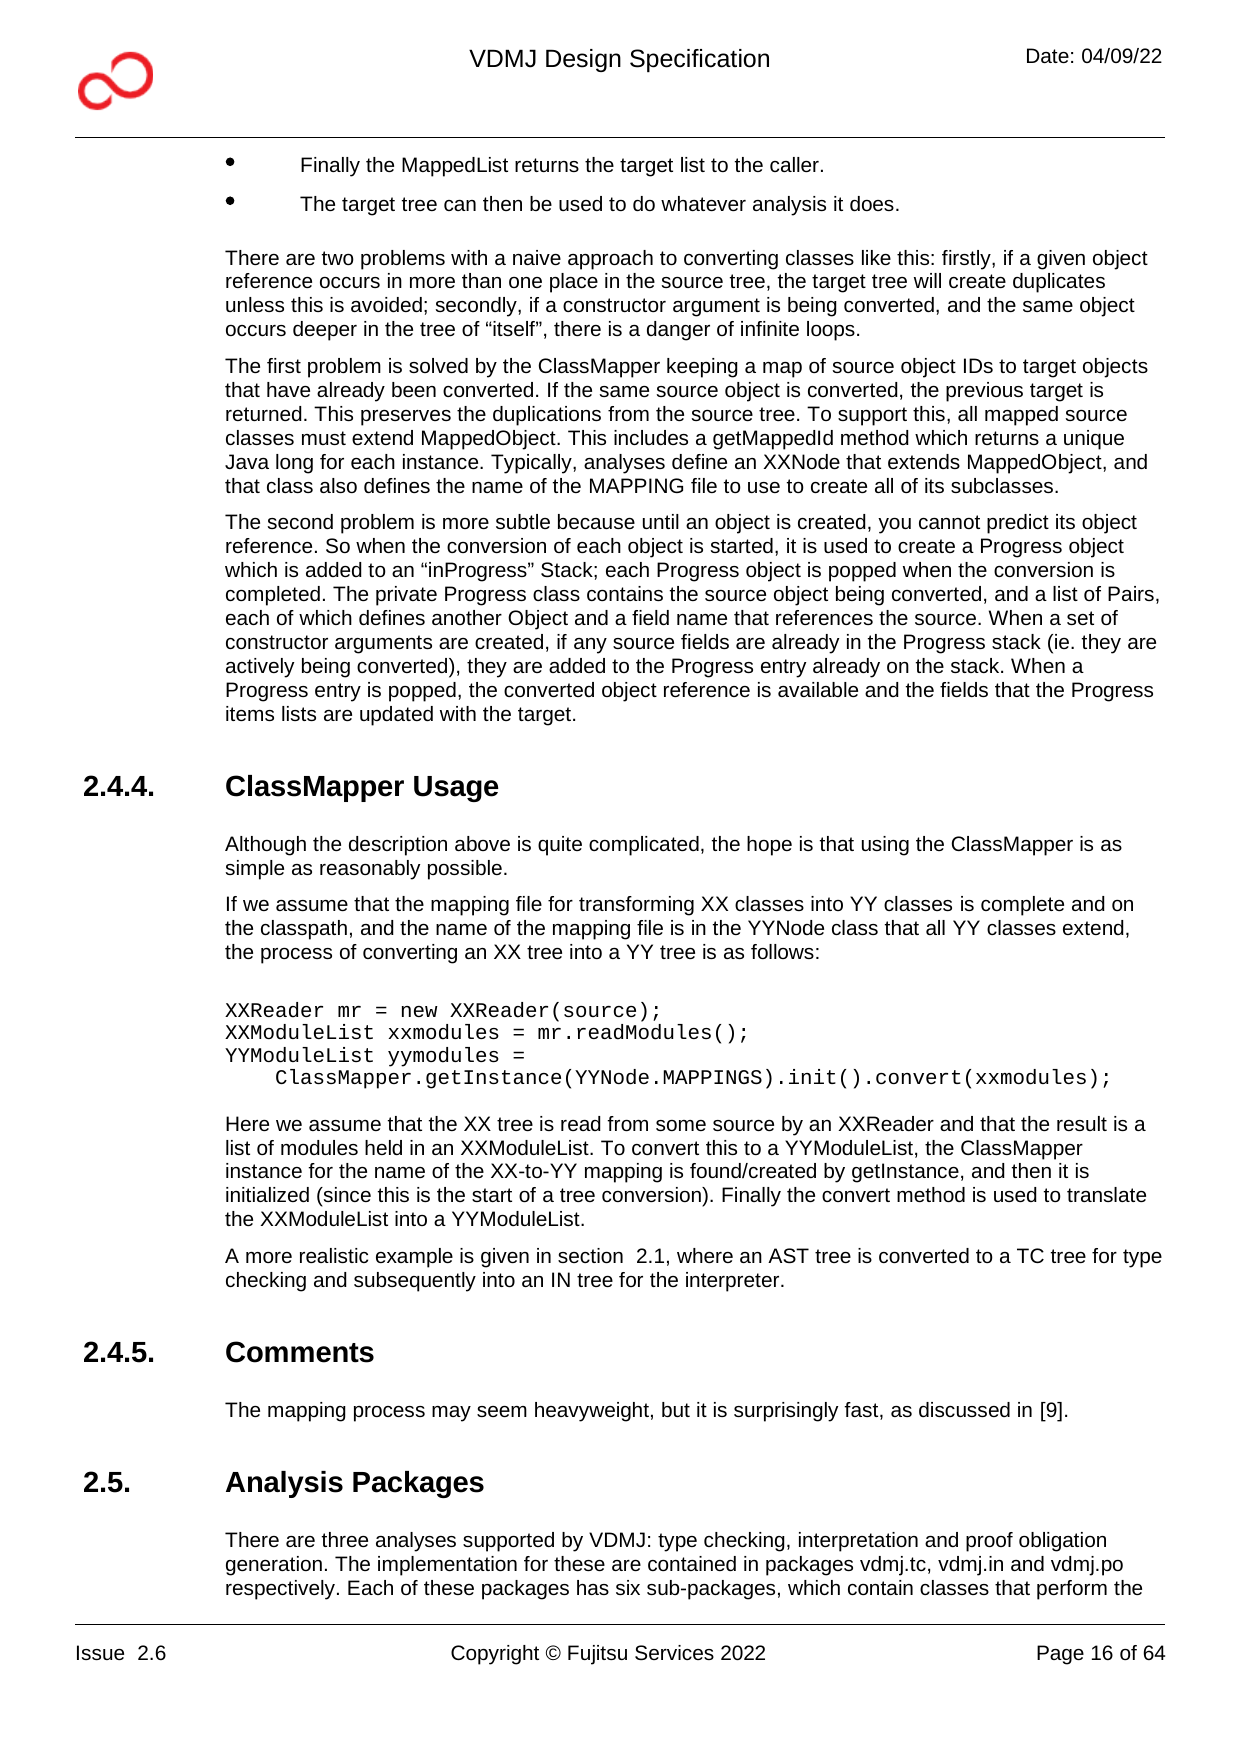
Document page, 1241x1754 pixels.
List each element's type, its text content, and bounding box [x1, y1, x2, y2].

text Although the description above is quite complicated, the hope is that using the ClassMapper is as simple as reasonably possible. [225, 832, 1165, 880]
subtitle Comments [75, 1334, 1165, 1368]
text There are two problems with a naive approach to converting classes like this: firstly, if a given object reference occurs in more than one place in the source tree, the target tree will create duplicates unless this is avoided; secondly, if a constructor argument is being converted, and the same object occurs deeper in the tree of “itself”, there is a danger of infinite loops. [225, 246, 1165, 342]
subtitle Analysis Packages [75, 1464, 1165, 1498]
subtitle ClassMapper Usage [75, 768, 1165, 802]
text XXReader mr = new XXReader(source); [225, 999, 1165, 1022]
text ClassMapper.getInstance(YYNode.MAPPINGS).init().convert(xxmodules); [225, 1067, 1165, 1089]
text If we assume that the mapping file for transforming XX classes into YY classes is complete and on the classpath, and the name of the mapping file is in the YYNode class that all YY classes extend, the process of converting an XX tree into a YY tree is as follows: [225, 892, 1165, 964]
text XXModuleList xxmodules = mr.readModules(); [225, 1022, 1165, 1044]
text The first problem is solved by the ClassMapper keeping a map of source object IDs to target objects that have already been converted. If the same source object is converted, the previous target is returned. This preserves the duplications from the source tree. To support this, all mapped source classes must extend MappedObject. This includes a getMappedId method which returns a unique Java long for each instance. Typically, analyses define an XXNode that extends MappedObject, and that class also defines the name of the MAPPING file to use to create all of its subclasses. [225, 354, 1165, 498]
text The mapping process may seem heavyweight, but it is surprisingly fast, as discussed in [9]. [225, 1398, 1165, 1422]
text A more realistic example is given in section 2.1, where an AST tree is converted to a TC tree for type checking and subsequently into an IN tree for the interpreter. [225, 1244, 1165, 1292]
text Here we assume that the XX tree is read from some source by an XXReader and that the result is a list of modules held in an XXModuleList. To convert this to a YYModuleList, the ClassMapper instance for the name of the XX-to-YY mapping is found/created by getInstance, and then it is initialized (since this is the start of a tree conversion). Finally the convert method is used to translate the XXModuleList into a YYModuleList. [225, 1112, 1165, 1232]
list Finally the MappedList returns the target list to the caller. [225, 153, 1165, 177]
text The second problem is more subtle because until an object is created, you cannot predict its object reference. So when the conversion of each object is started, it is used to create a Progress object which is added to an “inProgress” Stack; each Progress object is popped when the conversion is completed. The private Progress class contains the source object being converted, and a list of Pairs, each of which defines another Object and a field name that references the source. When a set of constructor arguments are created, if any source fields are already in the Progress stack (ie. they are actively being converted), they are added to the Progress entry already on the stack. When a Progress entry is popped, the converted object reference is available and the fields that the Progress items lists are updated with the target. [225, 510, 1165, 726]
text There are three analyses supported by VDMJ: type checking, interpretation and proof obligation generation. The implementation for these are contained in packages vdmj.tc, vdmj.in and vdmj.po respectively. Each of these packages has six sub-packages, which contain classes that perform the [225, 1528, 1165, 1600]
list The target tree can then be used to do whatever analysis it does. [225, 192, 1165, 216]
text YYModuleList yymodules = [225, 1044, 1165, 1067]
picture [78, 44, 153, 120]
